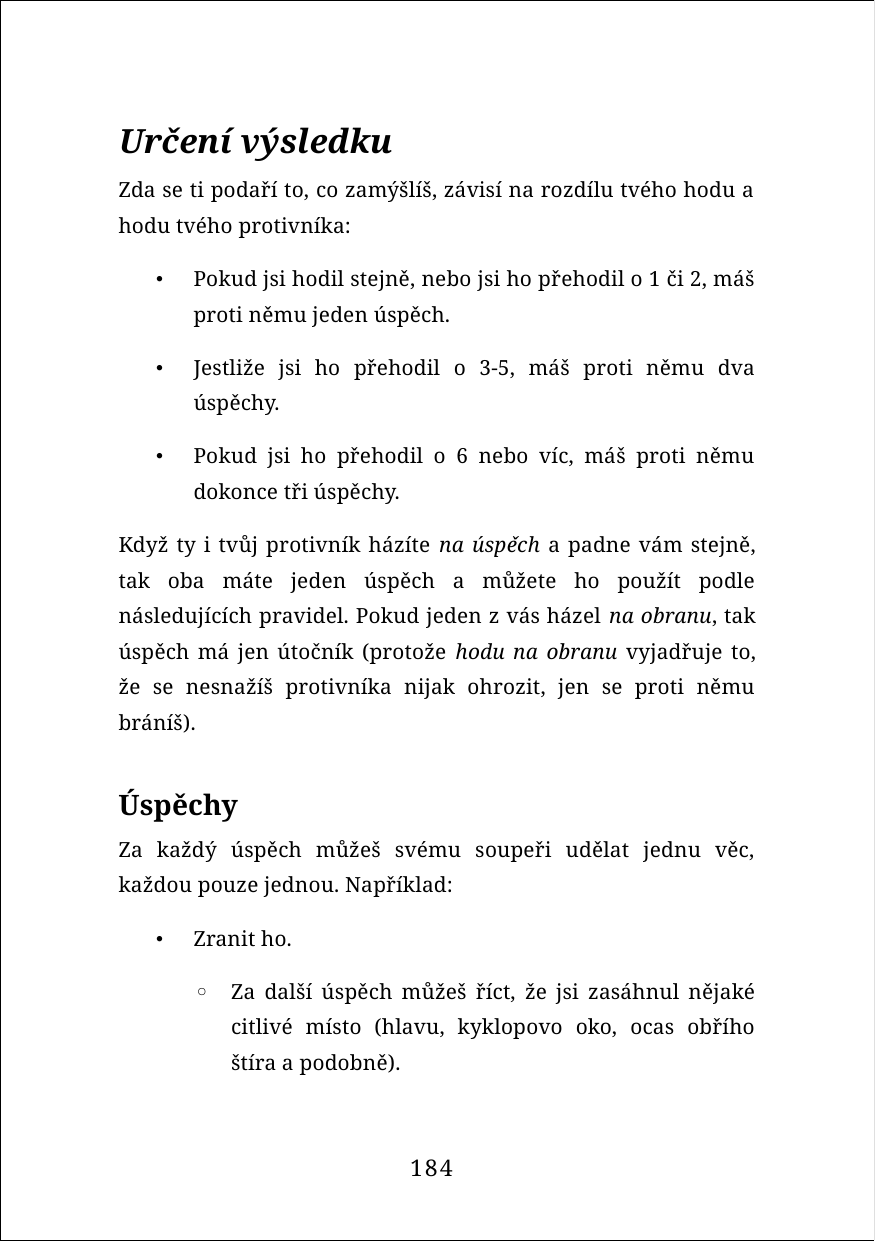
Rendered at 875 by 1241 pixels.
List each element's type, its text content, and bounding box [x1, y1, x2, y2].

text Zda se ti podaří to, co zamýšlíš, závisí na rozdílu tvého hodu a hodu tvého protivníka: [118, 175, 756, 239]
subtitle Úspěchy [118, 785, 756, 823]
list Pokud jsi hodil stejně, nebo jsi ho přehodil o 1 či 2, máš proti němu jeden úspěch. [156, 264, 756, 328]
subtitle Určení výsledku [118, 118, 756, 164]
list Pokud jsi ho přehodil o 6 nebo víc, máš proti němu dokonce tři úspěchy. [156, 442, 756, 506]
list Jestliže jsi ho přehodil o 3-5, máš proti němu dva úspěchy. [156, 353, 756, 417]
text Když ty i tvůj protivník házíte na úspěch a padne vám stejně, tak oba máte jeden úspěch a můžete ho použít podle následujících pravidel. Pokud jeden z vás házel na obranu, tak úspěch má jen útočník (protože hodu na obranu vyjadřuje to, že se nesnažíš protivníka nijak ohrozit, jen se proti němu bráníš). [118, 530, 756, 736]
list Za další úspěch můžeš říct, že jsi zasáhnul nějaké citlivé místo (hlavu, kyklopovo oko, ocas obřího štíra a podobně). [193, 977, 756, 1076]
text Za každý úspěch můžeš svému soupeři udělat jednu věc, každou pouze jednou. Například: [118, 835, 756, 899]
list Zranit ho. [156, 924, 756, 952]
